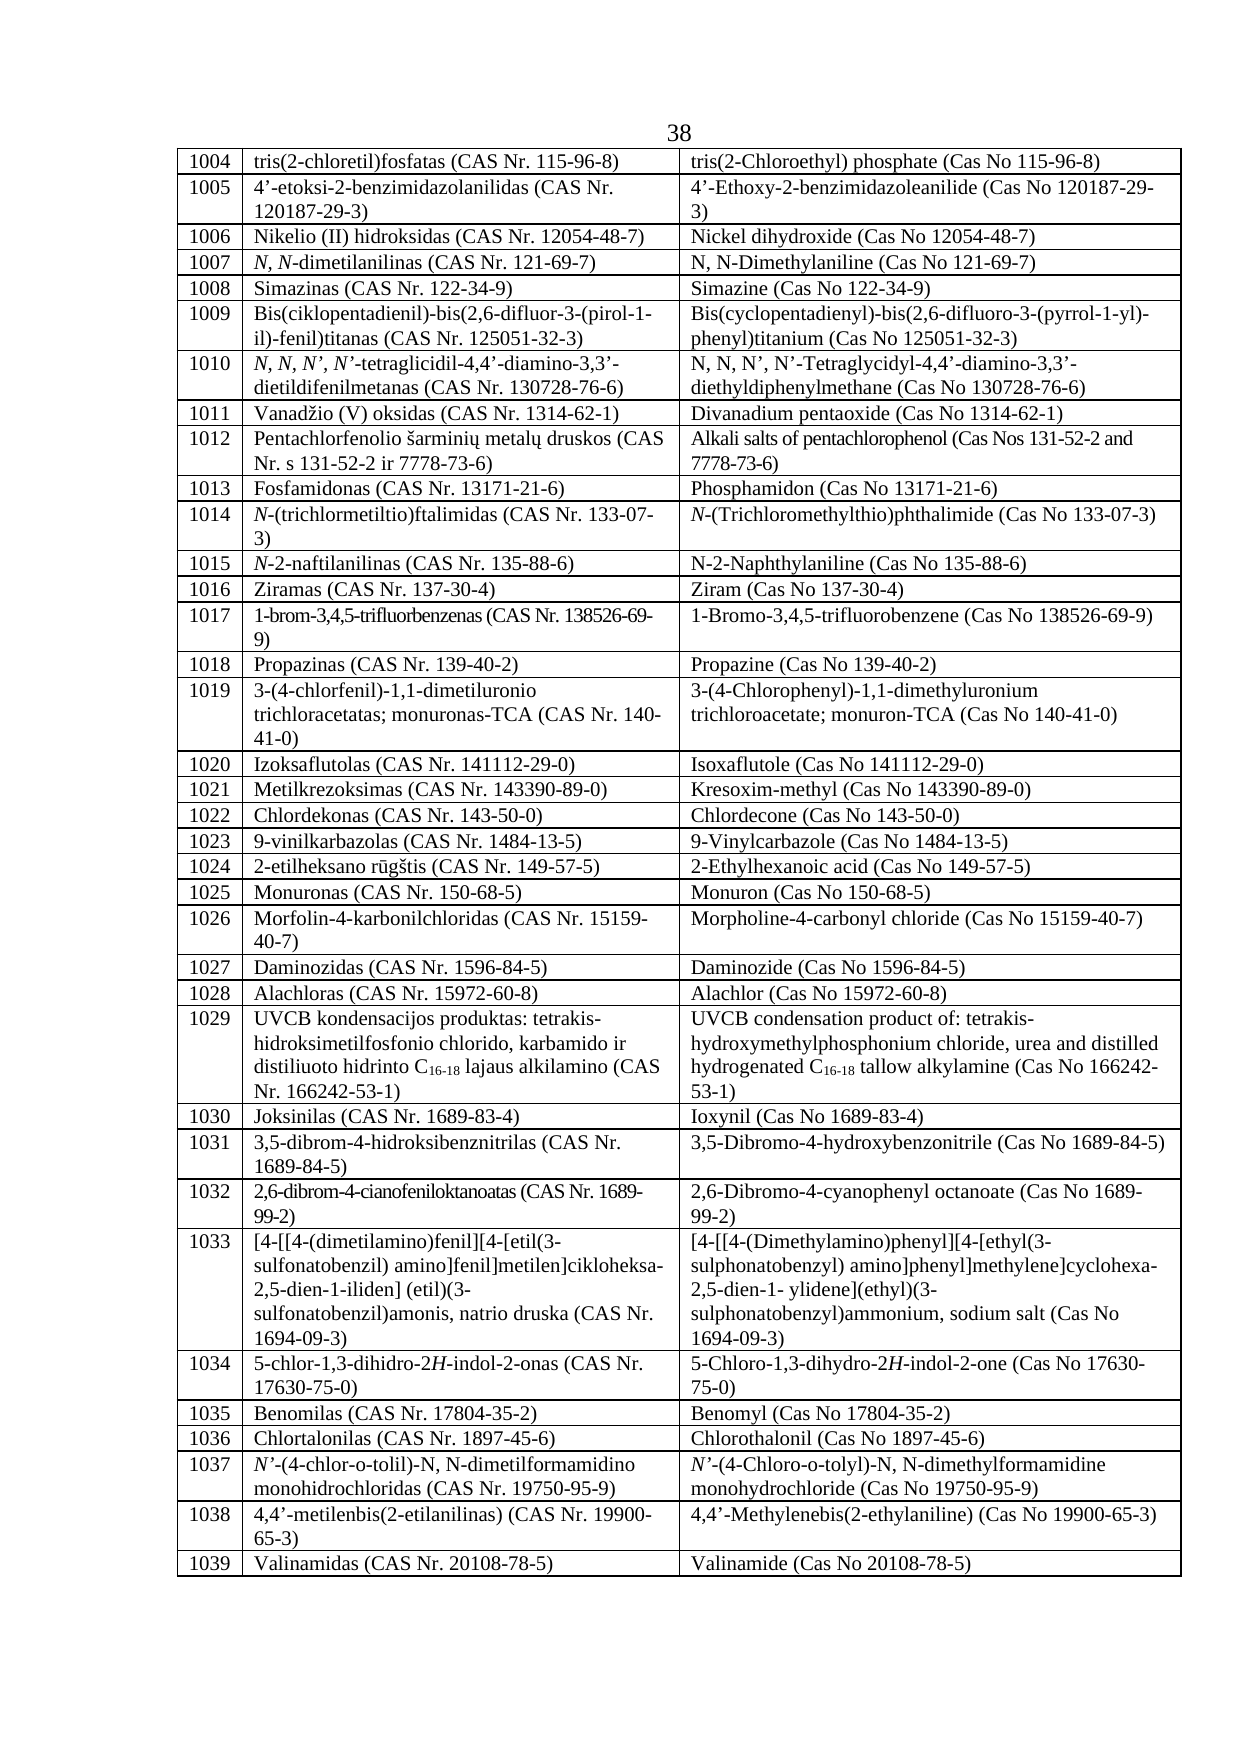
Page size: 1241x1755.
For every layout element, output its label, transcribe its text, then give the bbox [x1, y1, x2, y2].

table_cell Benomyl (Cas No 17804-35-2) [680, 1401, 1180, 1425]
table_cell N, N, N’, N’-Tetraglycidyl-4,4’-diamino-3,3’-diethyldiphenylmethane (Cas No 130728-76-6) [680, 351, 1180, 399]
table_cell 1038 [178, 1502, 242, 1550]
table_cell Ziram (Cas No 137-30-4) [680, 577, 1180, 601]
table_cell 1015 [178, 551, 242, 575]
table_cell 5-Chloro-1,3-dihydro-2H-indol-2-one (Cas No 17630-75-0) [680, 1351, 1180, 1399]
table_cell 1039 [178, 1551, 242, 1575]
table_cell Alachloras (CAS Nr. 15972-60-8) [243, 981, 679, 1005]
table_cell Morpholine-4-carbonyl chloride (Cas No 15159-40-7) [680, 906, 1180, 953]
table_cell Chlordekonas (CAS Nr. 143-50-0) [243, 803, 679, 827]
table_cell [4-[[4-(Dimethylamino)phenyl][4-[ethyl(3-sulphonatobenzyl) amino]phenyl]methylene]cyclohexa-2,5-dien-1- ylidene](ethyl)(3-sulphonatobenzyl)ammonium, sodium salt (Cas No 1694-09-3) [680, 1229, 1180, 1349]
table_cell 1034 [178, 1351, 242, 1399]
table_cell 1030 [178, 1104, 242, 1128]
table_cell 1025 [178, 880, 242, 904]
table_cell 1010 [178, 351, 242, 399]
table_cell 3-(4-Chlorophenyl)-1,1-dimethyluronium trichloroacetate; monuron-TCA (Cas No 140-41-0) [680, 678, 1180, 750]
table_cell 4,4’-Methylenebis(2-ethylaniline) (Cas No 19900-65-3) [680, 1502, 1180, 1550]
table_cell UVCB kondensacijos produktas: tetrakis-hidroksimetilfosfonio chlorido, karbamido ir distiliuoto hidrinto C16-18 lajaus alkilamino (CAS Nr. 166242-53-1) [243, 1006, 679, 1103]
table_cell 3-(4-chlorfenil)-1,1-dimetiluronio trichloracetatas; monuronas-TCA (CAS Nr. 140-41-0) [243, 678, 679, 750]
table_cell 1019 [178, 678, 242, 750]
table_cell 1009 [178, 301, 242, 349]
table_cell Bis(cyclopentadienyl)-bis(2,6-difluoro-3-(pyrrol-1-yl)-phenyl)titanium (Cas No 125051-32-3) [680, 301, 1180, 349]
table_cell 1026 [178, 906, 242, 953]
table_cell N’-(4-chlor-o-tolil)-N, N-dimetilformamidino monohidrochloridas (CAS Nr. 19750-95-9) [243, 1452, 679, 1500]
table_cell Izoksaflutolas (CAS Nr. 141112-29-0) [243, 752, 679, 776]
table_cell Simazinas (CAS Nr. 122-34-9) [243, 276, 679, 300]
table_cell N-(Trichloromethylthio)phthalimide (Cas No 133-07-3) [680, 502, 1180, 550]
table_cell 1022 [178, 803, 242, 827]
table_cell 1037 [178, 1452, 242, 1500]
table_cell 4’-Ethoxy-2-benzimidazoleanilide (Cas No 120187-29-3) [680, 175, 1180, 223]
table_cell 2,6-Dibromo-4-cyanophenyl octanoate (Cas No 1689-99-2) [680, 1180, 1180, 1228]
table_cell Chlordecone (Cas No 143-50-0) [680, 803, 1180, 827]
table_cell 2-etilheksano rūgštis (CAS Nr. 149-57-5) [243, 854, 679, 878]
table_cell Vanadžio (V) oksidas (CAS Nr. 1314-62-1) [243, 401, 679, 425]
table_cell 1014 [178, 502, 242, 550]
table_cell Chlortalonilas (CAS Nr. 1897-45-6) [243, 1426, 679, 1450]
table_cell Benomilas (CAS Nr. 17804-35-2) [243, 1401, 679, 1425]
table_cell Kresoxim-methyl (Cas No 143390-89-0) [680, 777, 1180, 801]
table_cell Pentachlorfenolio šarminių metalų druskos (CAS Nr. s 131-52-2 ir 7778-73-6) [243, 426, 679, 474]
table_cell N, N-dimetilanilinas (CAS Nr. 121-69-7) [243, 250, 679, 274]
table_cell 1004 [178, 149, 242, 173]
table_cell Propazine (Cas No 139-40-2) [680, 652, 1180, 676]
table_cell 1035 [178, 1401, 242, 1425]
table_cell 1018 [178, 652, 242, 676]
table_cell N-2-Naphthylaniline (Cas No 135-88-6) [680, 551, 1180, 575]
table_cell 1017 [178, 603, 242, 651]
table_cell 1028 [178, 981, 242, 1005]
table_cell Monuron (Cas No 150-68-5) [680, 880, 1180, 904]
table_cell 4,4’-metilenbis(2-etilanilinas) (CAS Nr. 19900-65-3) [243, 1502, 679, 1550]
table_cell 1008 [178, 276, 242, 300]
table_cell 1033 [178, 1229, 242, 1349]
table_cell Simazine (Cas No 122-34-9) [680, 276, 1180, 300]
table_cell N’-(4-Chloro-o-tolyl)-N, N-dimethylformamidine monohydrochloride (Cas No 19750-95-9) [680, 1452, 1180, 1500]
table_cell Isoxaflutole (Cas No 141112-29-0) [680, 752, 1180, 776]
table_cell Monuronas (CAS Nr. 150-68-5) [243, 880, 679, 904]
table_cell Bis(ciklopentadienil)-bis(2,6-difluor-3-(pirol-1-il)-fenil)titanas (CAS Nr. 125051-32-3) [243, 301, 679, 349]
table_cell Metilkrezoksimas (CAS Nr. 143390-89-0) [243, 777, 679, 801]
table_cell 1029 [178, 1006, 242, 1103]
table_cell 3,5-Dibromo-4-hydroxybenzonitrile (Cas No 1689-84-5) [680, 1130, 1180, 1178]
table_cell 1032 [178, 1180, 242, 1228]
table_cell 1013 [178, 476, 242, 500]
table_cell 3,5-dibrom-4-hidroksibenznitrilas (CAS Nr. 1689-84-5) [243, 1130, 679, 1178]
table_cell 4’-etoksi-2-benzimidazolanilidas (CAS Nr. 120187-29-3) [243, 175, 679, 223]
table_cell N, N, N’, N’-tetraglicidil-4,4’-diamino-3,3’-dietildifenilmetanas (CAS Nr. 130728-76-6) [243, 351, 679, 399]
table_cell 1012 [178, 426, 242, 474]
table_cell 1036 [178, 1426, 242, 1450]
table_cell 2,6-dibrom-4-cianofeniloktanoatas (CAS Nr. 1689-99-2) [243, 1180, 679, 1228]
table_cell Divanadium pentaoxide (Cas No 1314-62-1) [680, 401, 1180, 425]
table_cell 1027 [178, 955, 242, 979]
table_cell 1024 [178, 854, 242, 878]
table_cell 9-vinilkarbazolas (CAS Nr. 1484-13-5) [243, 829, 679, 853]
table_cell 2-Ethylhexanoic acid (Cas No 149-57-5) [680, 854, 1180, 878]
table_cell Chlorothalonil (Cas No 1897-45-6) [680, 1426, 1180, 1450]
table_cell Alkali salts of pentachlorophenol (Cas Nos 131-52-2 and 7778-73-6) [680, 426, 1180, 474]
table_cell Alachlor (Cas No 15972-60-8) [680, 981, 1180, 1005]
table_cell Nikelio (II) hidroksidas (CAS Nr. 12054-48-7) [243, 225, 679, 248]
table_cell Propazinas (CAS Nr. 139-40-2) [243, 652, 679, 676]
table_cell Morfolin-4-karbonilchloridas (CAS Nr. 15159-40-7) [243, 906, 679, 953]
table_cell Phosphamidon (Cas No 13171-21-6) [680, 476, 1180, 500]
table_cell N, N-Dimethylaniline (Cas No 121-69-7) [680, 250, 1180, 274]
table_cell 1005 [178, 175, 242, 223]
table_cell UVCB condensation product of: tetrakis-hydroxymethylphosphonium chloride, urea and distilled hydrogenated C16-18 tallow alkylamine (Cas No 166242-53-1) [680, 1006, 1180, 1103]
table_cell tris(2-chloretil)fosfatas (CAS Nr. 115-96-8) [243, 149, 679, 173]
table_cell 1031 [178, 1130, 242, 1178]
table_cell 5-chlor-1,3-dihidro-2H-indol-2-onas (CAS Nr. 17630-75-0) [243, 1351, 679, 1399]
table_cell Ziramas (CAS Nr. 137-30-4) [243, 577, 679, 601]
table_cell 1011 [178, 401, 242, 425]
table_cell Valinamidas (CAS Nr. 20108-78-5) [243, 1551, 679, 1575]
table_cell 9-Vinylcarbazole (Cas No 1484-13-5) [680, 829, 1180, 853]
table_cell Fosfamidonas (CAS Nr. 13171-21-6) [243, 476, 679, 500]
table_cell tris(2-Chloroethyl) phosphate (Cas No 115-96-8) [680, 149, 1180, 173]
table_cell 1016 [178, 577, 242, 601]
table_cell Ioxynil (Cas No 1689-83-4) [680, 1104, 1180, 1128]
table_cell 1006 [178, 225, 242, 248]
table_cell 1-Bromo-3,4,5-trifluorobenzene (Cas No 138526-69-9) [680, 603, 1180, 651]
table_cell 1007 [178, 250, 242, 274]
table_cell Nickel dihydroxide (Cas No 12054-48-7) [680, 225, 1180, 248]
table_cell Valinamide (Cas No 20108-78-5) [680, 1551, 1180, 1575]
table_cell 1020 [178, 752, 242, 776]
table_cell N-(trichlormetiltio)ftalimidas (CAS Nr. 133-07-3) [243, 502, 679, 550]
table_cell [4-[[4-(dimetilamino)fenil][4-[etil(3-sulfonatobenzil) amino]fenil]metilen]cikloheksa-2,5-dien-1-iliden] (etil)(3-sulfonatobenzil)amonis, natrio druska (CAS Nr. 1694-09-3) [243, 1229, 679, 1349]
table_cell 1023 [178, 829, 242, 853]
table_cell Daminozidas (CAS Nr. 1596-84-5) [243, 955, 679, 979]
table_cell N-2-naftilanilinas (CAS Nr. 135-88-6) [243, 551, 679, 575]
table_cell 1-brom-3,4,5-trifluorbenzenas (CAS Nr. 138526-69-9) [243, 603, 679, 651]
table_cell 1021 [178, 777, 242, 801]
table_cell Daminozide (Cas No 1596-84-5) [680, 955, 1180, 979]
table_cell Joksinilas (CAS Nr. 1689-83-4) [243, 1104, 679, 1128]
